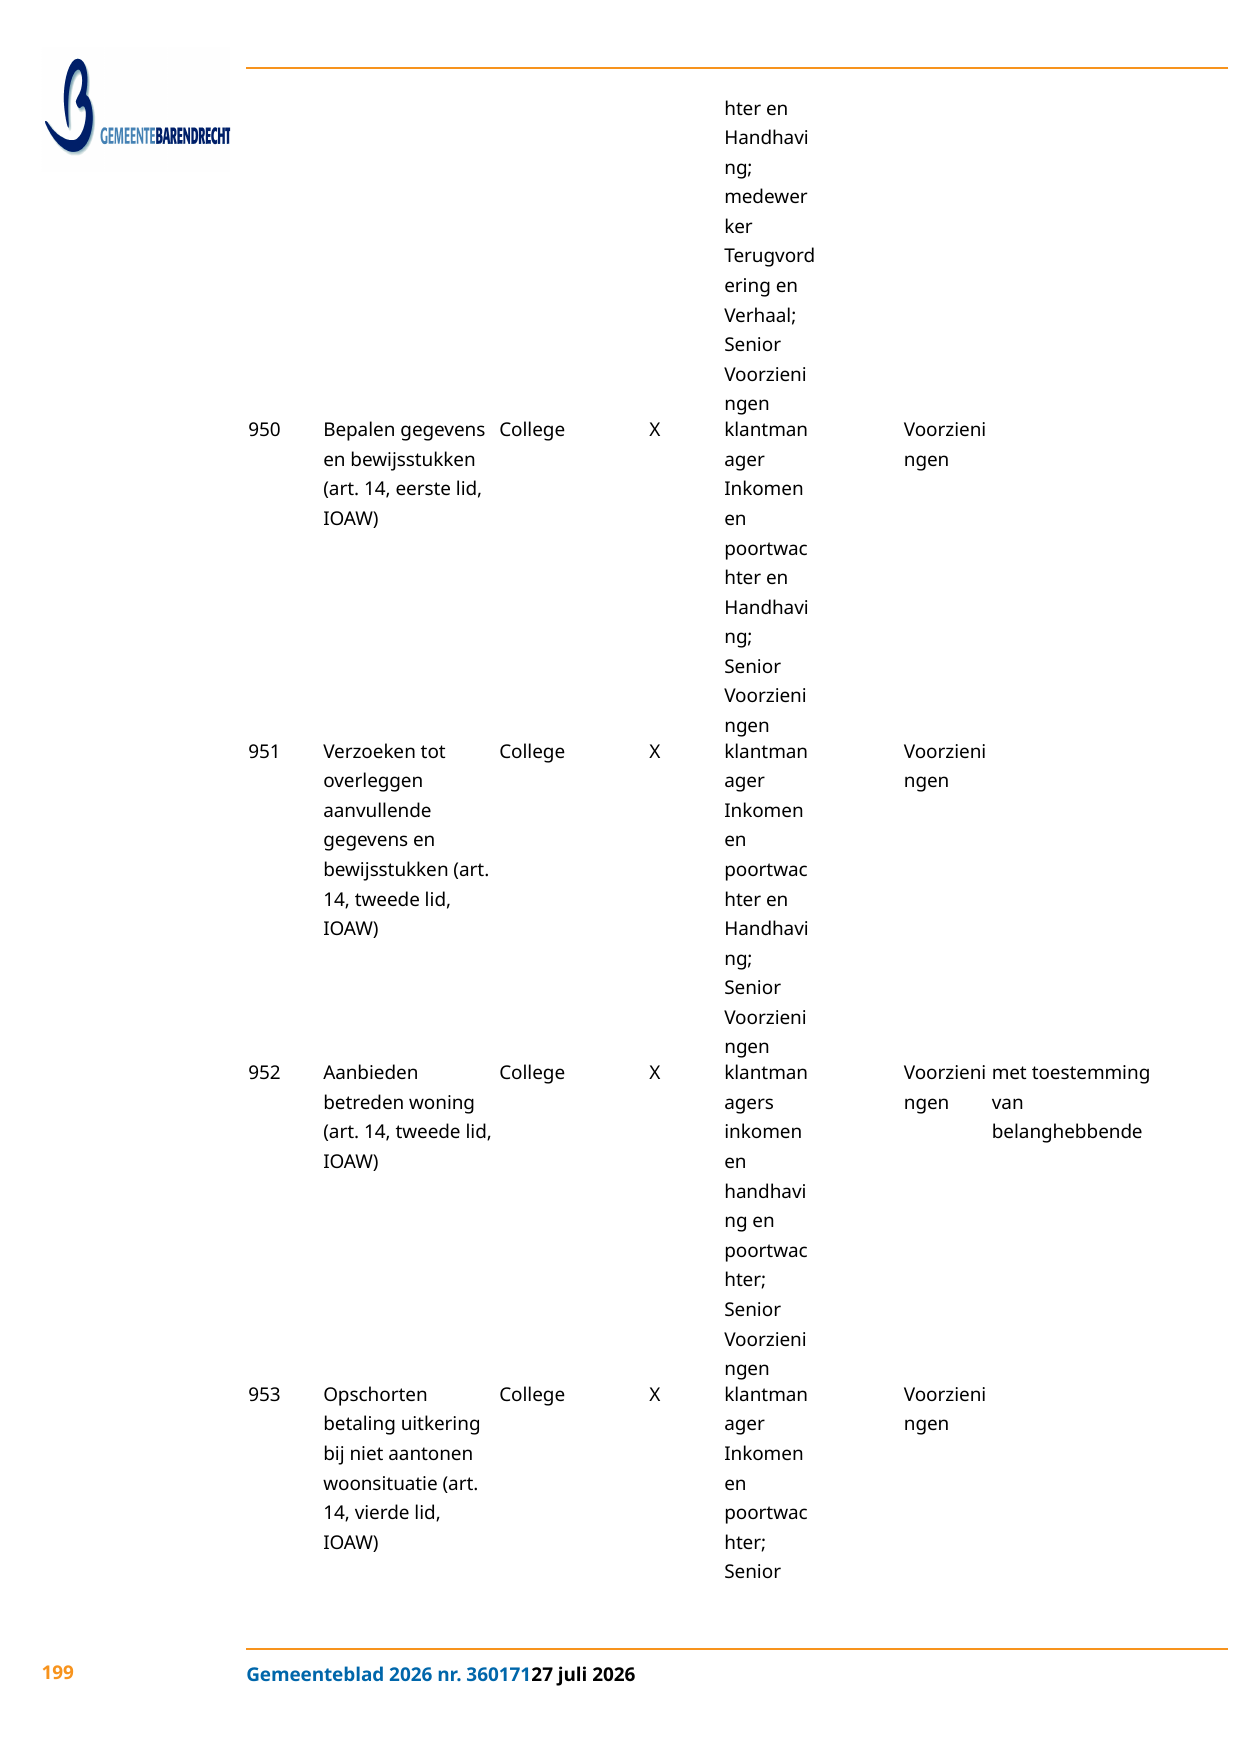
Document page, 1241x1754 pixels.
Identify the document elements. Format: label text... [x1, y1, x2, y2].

table_cell [323, 95, 499, 416]
table_cell klantmanager Inkomen en poortwachter; Senior [724, 1381, 816, 1584]
table_cell [574, 95, 649, 416]
table_cell X [649, 1060, 724, 1381]
table_cell [649, 95, 724, 416]
table_cell [816, 738, 904, 1059]
table_cell 951 [248, 738, 323, 1059]
table_cell [816, 1060, 904, 1381]
table_cell Bepalen gegevens en bewijsstukken (art. 14, eerste lid, IOAW) [323, 416, 499, 738]
table_cell Verzoeken tot overleggen aanvullende gegevens en bewijsstukken (art. 14, tweede lid, IOAW) [323, 738, 499, 1059]
table_cell [574, 1381, 649, 1584]
table_cell [992, 1381, 1152, 1584]
table_cell X [649, 738, 724, 1059]
table_cell [904, 95, 992, 416]
table_cell 953 [248, 1381, 323, 1584]
table_cell klantmanager Inkomen en poortwachter en Handhaving; Senior Voorzieningen [724, 416, 816, 738]
table_cell [992, 738, 1152, 1059]
table_cell College [499, 1381, 574, 1584]
table_cell X [649, 416, 724, 738]
table_cell [248, 95, 323, 416]
table_cell Voorzieningen [904, 416, 992, 738]
table_cell [499, 95, 574, 416]
table_cell Aanbieden betreden woning (art. 14, tweede lid, IOAW) [323, 1060, 499, 1381]
table_cell [992, 95, 1152, 416]
table_cell [574, 738, 649, 1059]
table_cell [816, 95, 904, 416]
table_cell klantmanagers inkomen en handhaving en poortwachter; Senior Voorzieningen [724, 1060, 816, 1381]
table_cell [816, 416, 904, 738]
table_cell 952 [248, 1060, 323, 1381]
table_cell Voorzieningen [904, 738, 992, 1059]
table_cell Voorzieningen [904, 1381, 992, 1584]
table_cell 950 [248, 416, 323, 738]
table_cell met toestemming van belanghebbende [992, 1060, 1152, 1381]
table_cell Voorzieningen [904, 1060, 992, 1381]
table_cell X [649, 1381, 724, 1584]
table_cell College [499, 738, 574, 1059]
table_cell hter en Handhaving; medewerker Terugvordering en Verhaal; Senior Voorzieningen [724, 95, 816, 416]
table_cell [816, 1381, 904, 1584]
table_cell klantmanager Inkomen en poortwachter en Handhaving; Senior Voorzieningen [724, 738, 816, 1059]
table_cell [574, 416, 649, 738]
table_cell College [499, 416, 574, 738]
table_cell Opschorten betaling uitkering bij niet aantonen woonsituatie (art. 14, vierde lid, IOAW) [323, 1381, 499, 1584]
picture [41, 47, 231, 172]
table_cell [992, 416, 1152, 738]
table_cell College [499, 1060, 574, 1381]
table_cell [574, 1060, 649, 1381]
